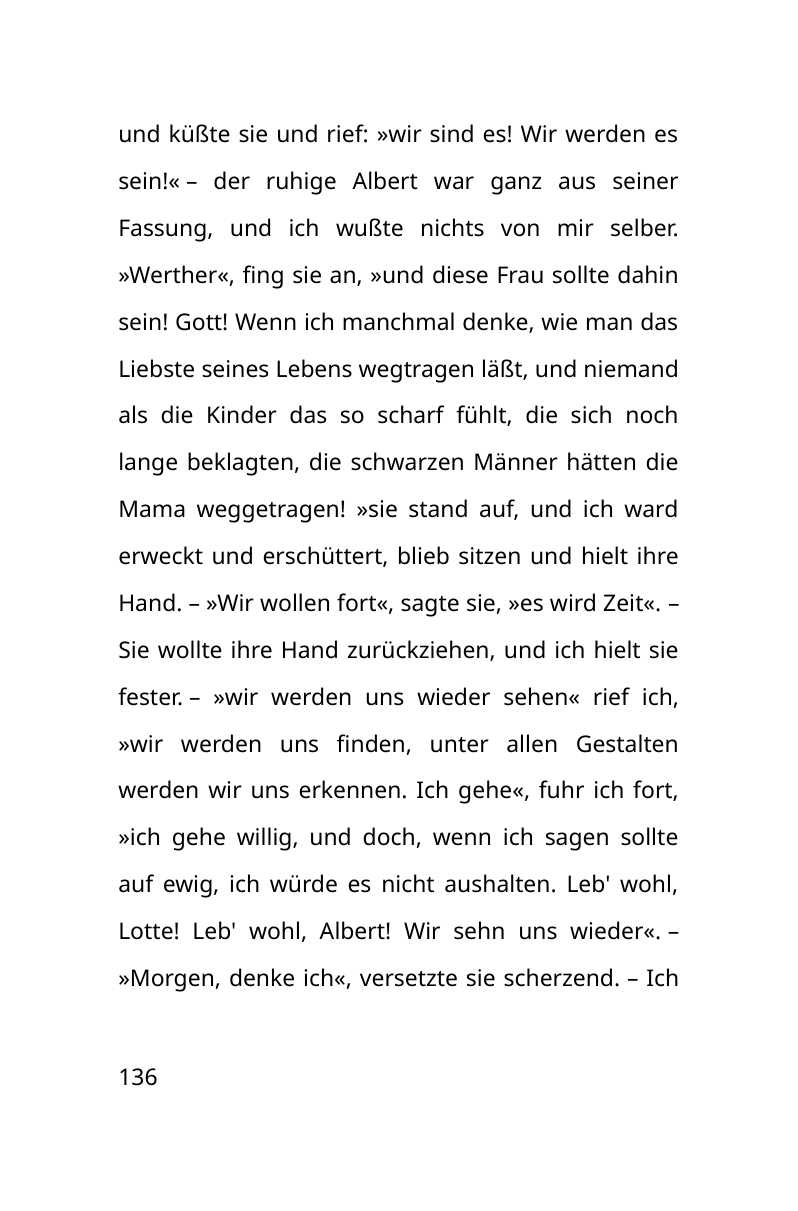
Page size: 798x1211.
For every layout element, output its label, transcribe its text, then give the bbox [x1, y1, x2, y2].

text und küßte sie und rief: »wir sind es! Wir werden es sein!« – der ruhige Albert war ganz aus seiner Fassung, und ich wußte nichts von mir selber. »Werther«, fing sie an, »und diese Frau sollte dahin sein! Gott! Wenn ich manchmal denke, wie man das Liebste seines Lebens wegtragen läßt, und niemand als die Kinder das so scharf fühlt, die sich noch lange beklagten, die schwarzen Männer hätten die Mama weggetragen! »sie stand auf, und ich ward erweckt und erschüttert, blieb sitzen und hielt ihre Hand. – »Wir wollen fort«, sagte sie, »es wird Zeit«. – Sie wollte ihre Hand zurückziehen, und ich hielt sie fester. – »wir werden uns wieder sehen« rief ich, »wir werden uns finden, unter allen Gestalten werden wir uns erkennen. Ich gehe«, fuhr ich fort, »ich gehe willig, und doch, wenn ich sagen sollte auf ewig, ich würde es nicht aushalten. Leb' wohl, Lotte! Leb' wohl, Albert! Wir sehn uns wieder«. – »Morgen, denke ich«, versetzte sie scherzend. – Ich [118, 118, 679, 993]
